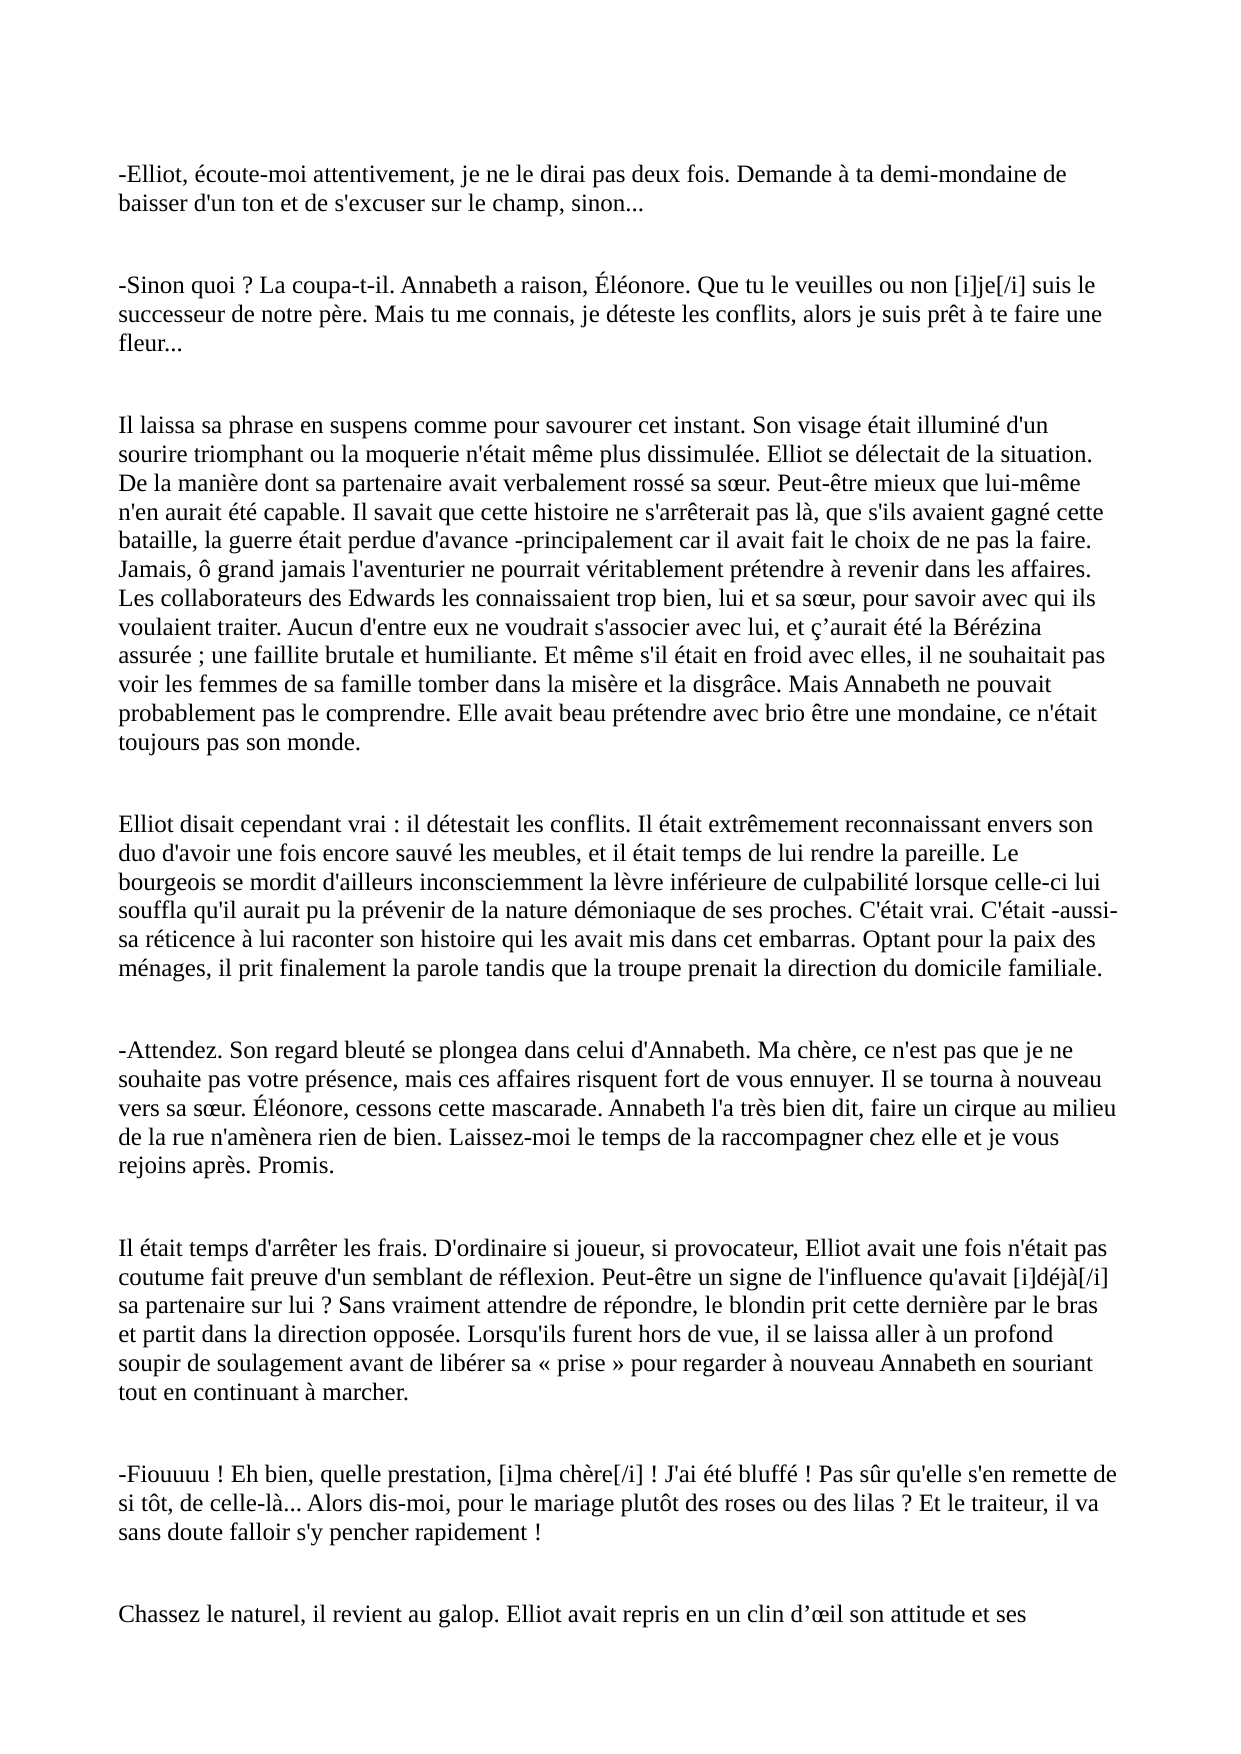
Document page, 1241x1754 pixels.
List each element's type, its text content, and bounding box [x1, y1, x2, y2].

text Il était temps d'arrêter les frais. D'ordinaire si joueur, si provocateur, Elliot avait une fois n'était pas coutume fait preuve d'un semblant de réflexion. Peut-être un signe de l'influence qu'avait [i]déjà[/i] sa partenaire sur lui ? Sans vraiment attendre de répondre, le blondin prit cette dernière par le bras et partit dans la direction opposée. Lorsqu'ils furent hors de vue, il se laissa aller à un profond soupir de soulagement avant de libérer sa « prise » pour regarder à nouveau Annabeth en souriant tout en continuant à marcher. [118, 1233, 1122, 1406]
text Chassez le naturel, il revient au galop. Elliot avait repris en un clin d’œil son attitude et ses [118, 1599, 1122, 1628]
text -Fiouuuu ! Eh bien, quelle prestation, [i]ma chère[/i] ! J'ai été bluffé ! Pas sûr qu'elle s'en remette de si tôt, de celle-là... Alors dis-moi, pour le mariage plutôt des roses ou des lilas ? Et le traiteur, il va sans doute falloir s'y pencher rapidement ! [118, 1459, 1122, 1546]
text Elliot disait cependant vrai : il détestait les conflits. Il était extrêmement reconnaissant envers son duo d'avoir une fois encore sauvé les meubles, et il était temps de lui rendre la pareille. Le bourgeois se mordit d'ailleurs inconsciemment la lèvre inférieure de culpabilité lorsque celle-ci lui souffla qu'il aurait pu la prévenir de la nature démoniaque de ses proches. C'était vrai. C'était -aussi- sa réticence à lui raconter son histoire qui les avait mis dans cet embarras. Optant pour la paix des ménages, il prit finalement la parole tandis que la troupe prenait la direction du domicile familiale. [118, 809, 1122, 982]
text -Sinon quoi ? La coupa-t-il. Annabeth a raison, Éléonore. Que tu le veuilles ou non [i]je[/i] suis le successeur de notre père. Mais tu me connais, je déteste les conflits, alors je suis prêt à te faire une fleur... [118, 271, 1122, 357]
text Il laissa sa phrase en suspens comme pour savourer cet instant. Son visage était illuminé d'un sourire triomphant ou la moquerie n'était même plus dissimulée. Elliot se délectait de la situation. De la manière dont sa partenaire avait verbalement rossé sa sœur. Peut-être mieux que lui-même n'en aurait été capable. Il savait que cette histoire ne s'arrêterait pas là, que s'ils avaient gagné cette bataille, la guerre était perdue d'avance -principalement car il avait fait le choix de ne pas la faire. Jamais, ô grand jamais l'aventurier ne pourrait véritablement prétendre à revenir dans les affaires. Les collaborateurs des Edwards les connaissaient trop bien, lui et sa sœur, pour savoir avec qui ils voulaient traiter. Aucun d'entre eux ne voudrait s'associer avec lui, et ç’aurait été la Bérézina assurée ; une faillite brutale et humiliante. Et même s'il était en froid avec elles, il ne souhaitait pas voir les femmes de sa famille tomber dans la misère et la disgrâce. Mais Annabeth ne pouvait probablement pas le comprendre. Elle avait beau prétendre avec brio être une mondaine, ce n'était toujours pas son monde. [118, 411, 1122, 756]
text -Attendez. Son regard bleuté se plongea dans celui d'Annabeth. Ma chère, ce n'est pas que je ne souhaite pas votre présence, mais ces affaires risquent fort de vous ennuyer. Il se tourna à nouveau vers sa sœur. Éléonore, cessons cette mascarade. Annabeth l'a très bien dit, faire un cirque au milieu de la rue n'amènera rien de bien. Laissez-moi le temps de la raccompagner chez elle et je vous rejoins après. Promis. [118, 1036, 1122, 1179]
text -Elliot, écoute-moi attentivement, je ne le dirai pas deux fois. Demande à ta demi-mondaine de baisser d'un ton et de s'excuser sur le champ, sinon... [118, 159, 1122, 217]
